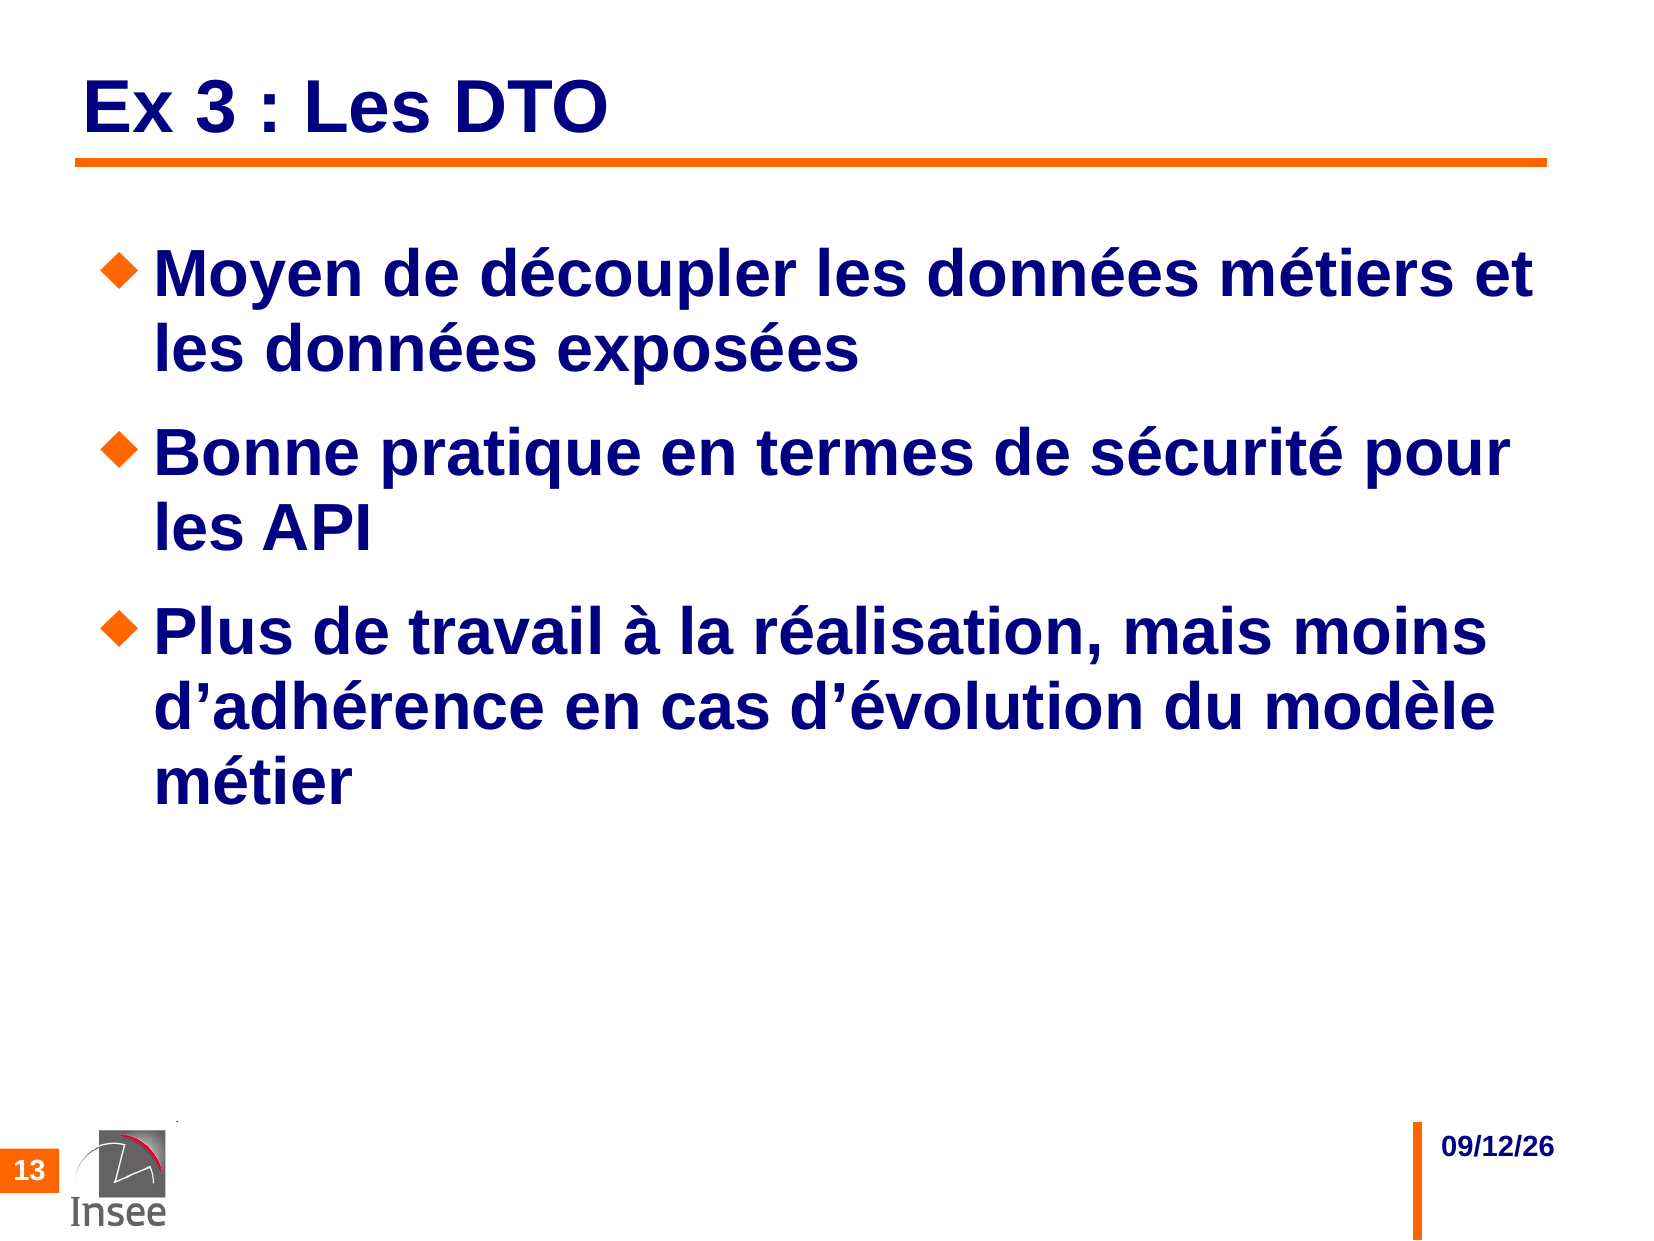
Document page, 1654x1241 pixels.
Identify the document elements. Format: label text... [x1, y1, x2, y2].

title Ex 3 : Les DTO [82, 49, 1619, 163]
picture [62, 1121, 178, 1241]
list Moyen de découpler les données métiers et les données exposées Bonne pratique en termes de sécurité pour les API Plus de travail à la réalisation, mais moins d’adhérence en cas d’évolution du modèle métier [82, 236, 1571, 1052]
